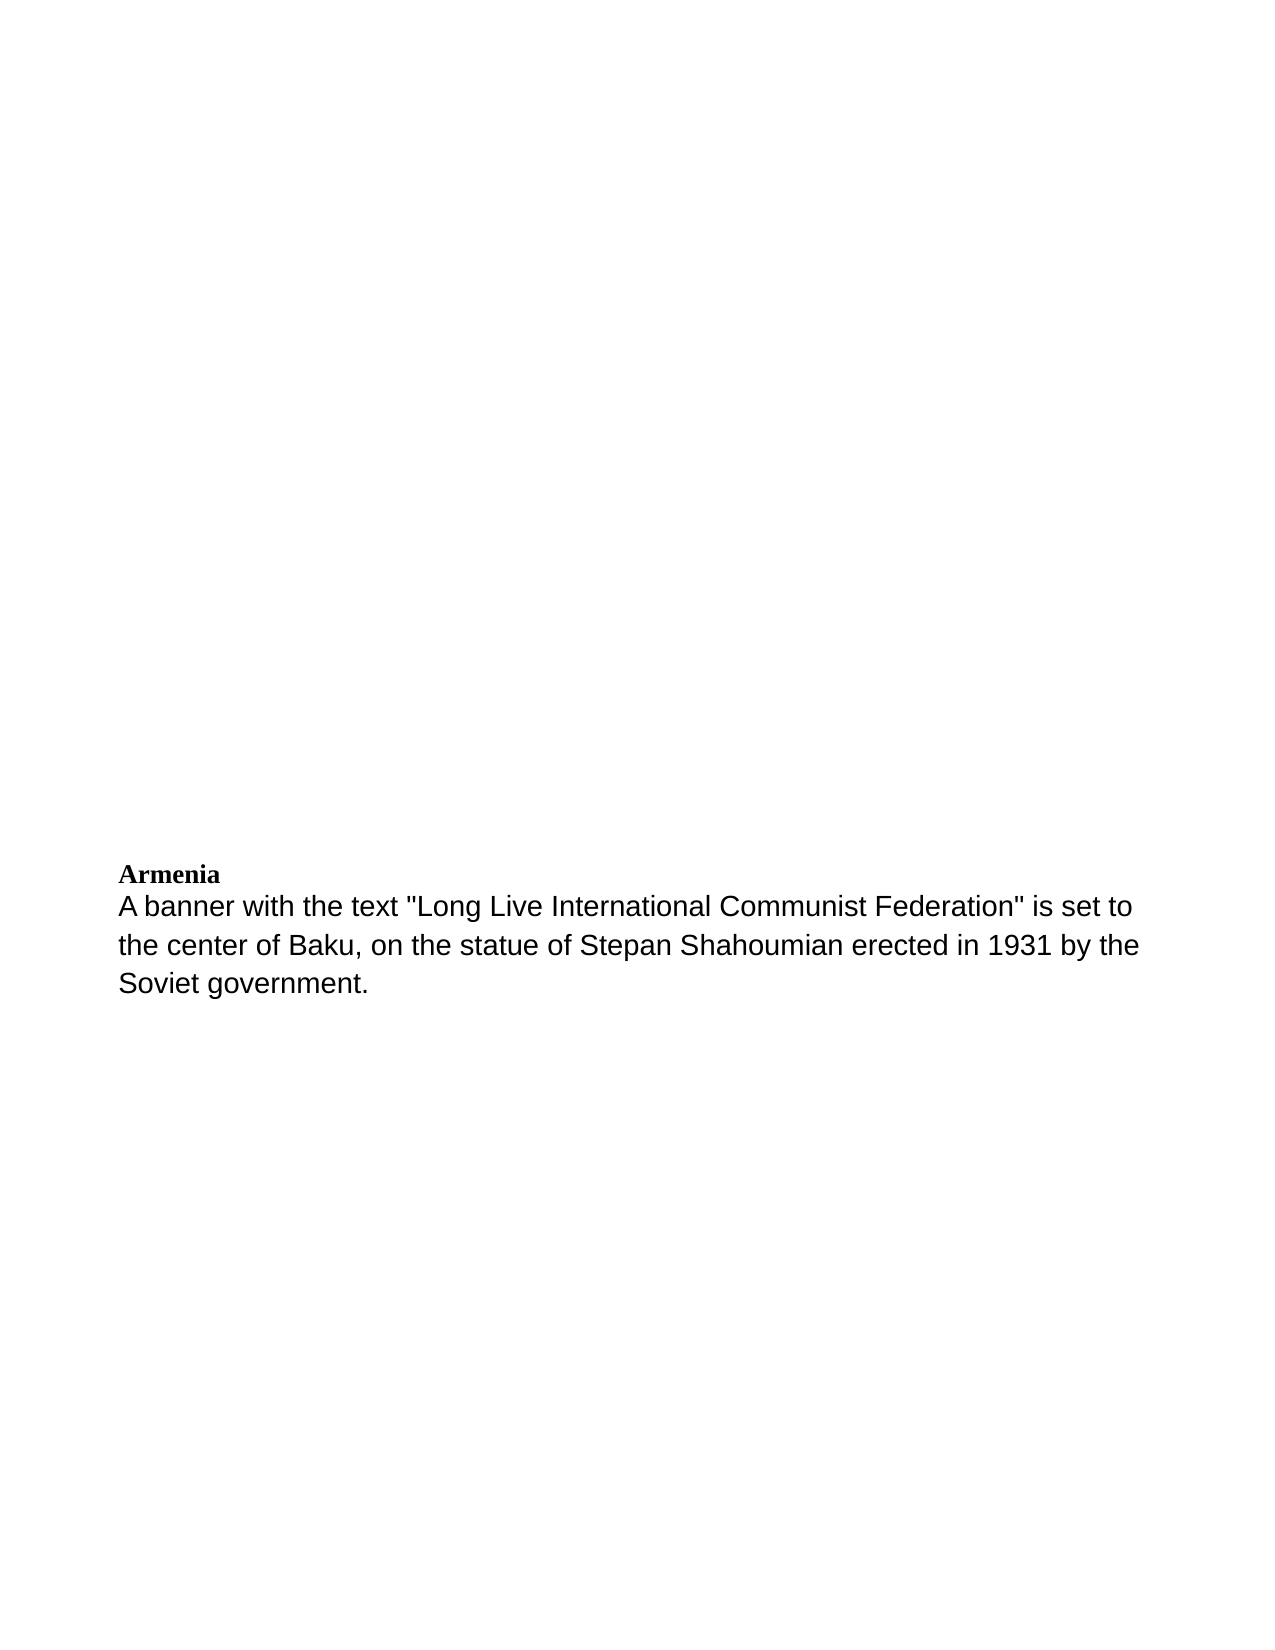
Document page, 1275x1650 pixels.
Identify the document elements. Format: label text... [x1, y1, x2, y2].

text A banner with the text "Long Live International Communist Federation" is set to the center of Baku, on the statue of Stepan Shahoumian erected in 1931 by the Soviet government. [118, 889, 1157, 999]
subtitle Armenia [118, 858, 1157, 889]
